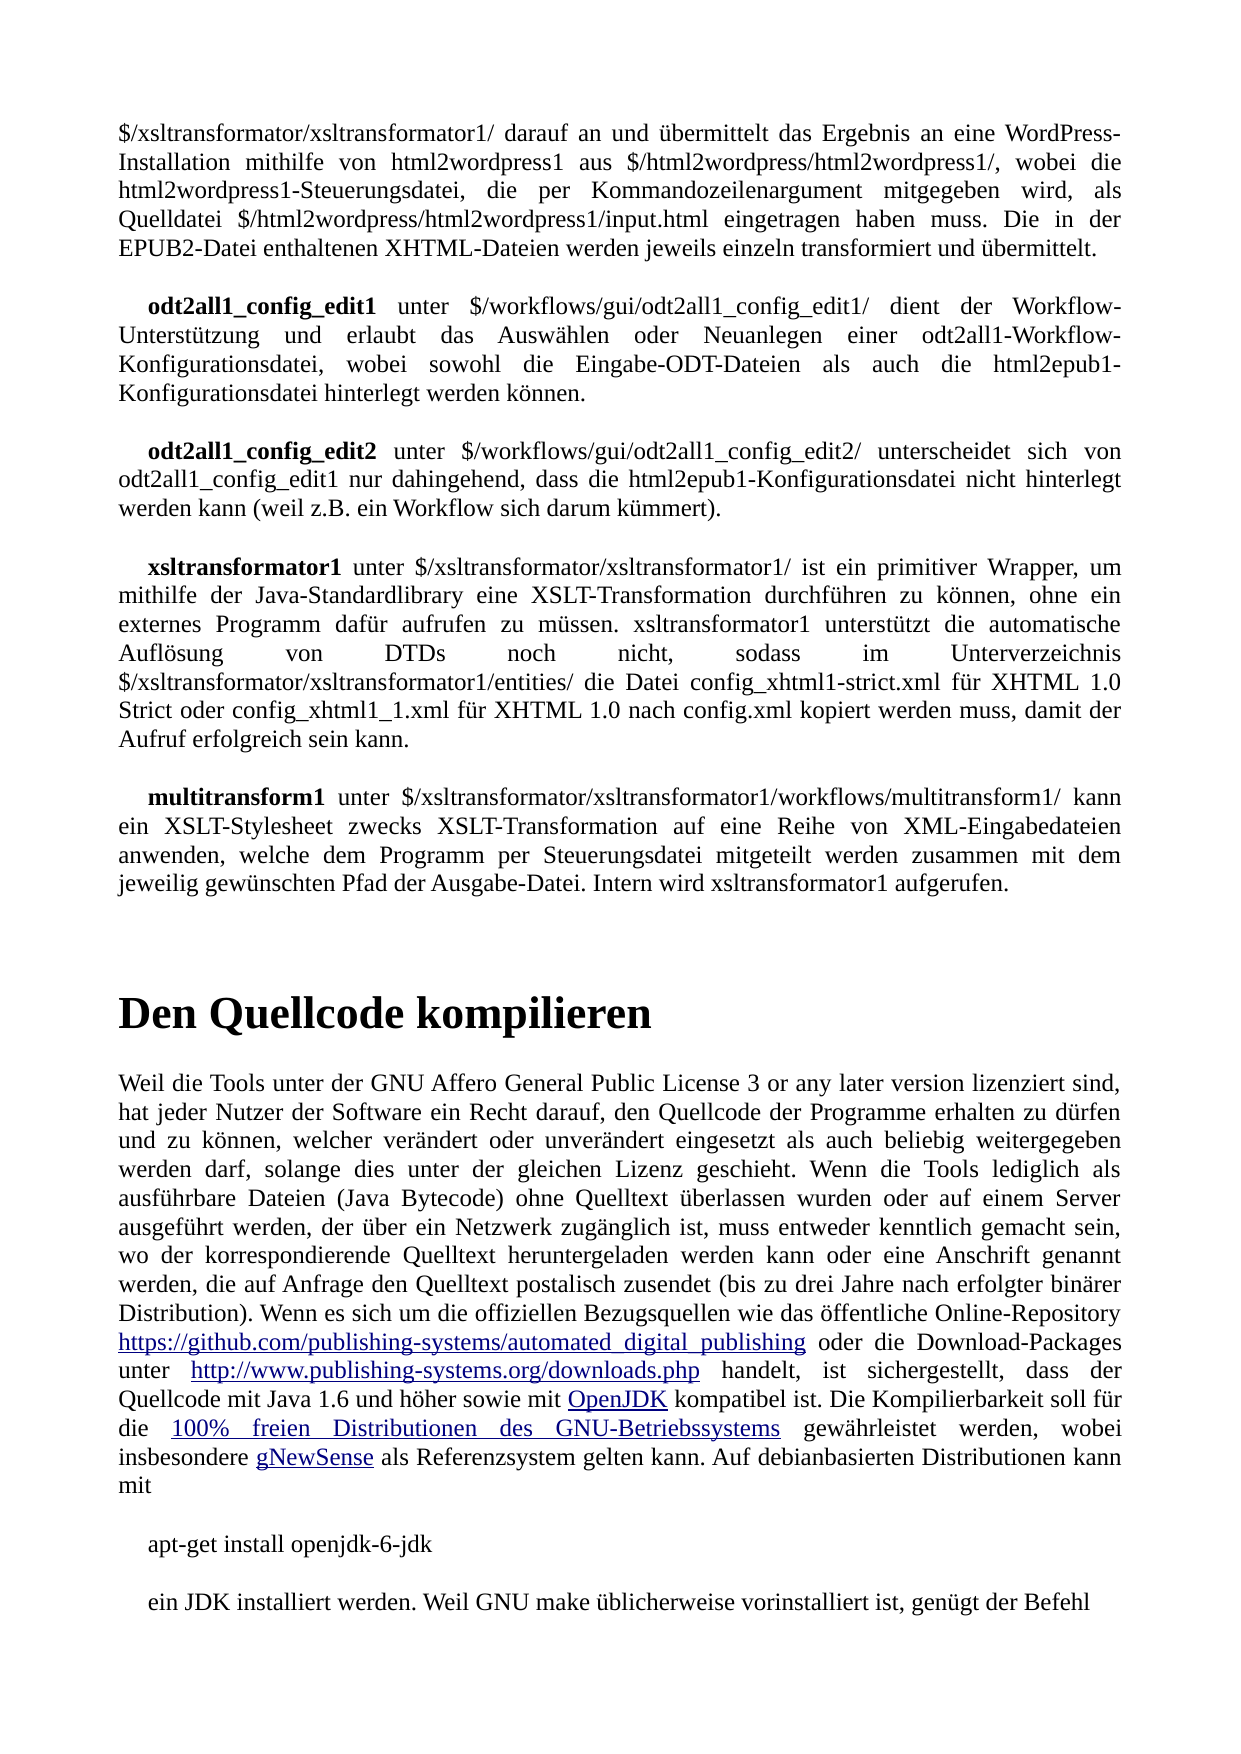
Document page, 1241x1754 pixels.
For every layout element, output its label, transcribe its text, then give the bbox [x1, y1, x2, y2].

text $/xsltransformator/xsltransformator1/ darauf an und übermittelt das Ergebnis an eine WordPress-Installation mithilfe von html2wordpress1 aus $/html2wordpress/html2wordpress1/, wobei die html2wordpress1-Steuerungsdatei, die per Kommandozeilenargument mitgegeben wird, als Quelldatei $/html2wordpress/html2wordpress1/input.html eingetragen haben muss. Die in der EPUB2-Datei enthaltenen XHTML-Dateien werden jeweils einzeln transformiert und übermittelt. [118, 118, 1122, 262]
text xsltransformator1 unter $/xsltransformator/xsltransformator1/ ist ein primitiver Wrapper, um mithilfe der Java-Standardlibrary eine XSLT-Transformation durchführen zu können, ohne ein externes Programm dafür aufrufen zu müssen. xsltransformator1 unterstützt die automatische Auflösung von DTDs noch nicht, sodass im Unterverzeichnis $/xsltransformator/xsltransformator1/entities/ die Datei config_xhtml1-strict.xml für XHTML 1.0 Strict oder config_xhtml1_1.xml für XHTML 1.0 nach config.xml kopiert werden muss, damit der Aufruf erfolgreich sein kann. [118, 552, 1122, 753]
text multitransform1 unter $/xsltransformator/xsltransformator1/workflows/multitransform1/ kann ein XSLT-Stylesheet zwecks XSLT-Transformation auf eine Reihe von XML-Eingabedateien anwenden, welche dem Programm per Steuerungsdatei mitgeteilt werden zusammen mit dem jeweilig gewünschten Pfad der Ausgabe-Datei. Intern wird xsltransformator1 aufgerufen. [118, 782, 1122, 897]
text apt-get install openjdk-6-jdk [118, 1529, 1122, 1557]
text ein JDK installiert werden. Weil GNU make üblicherweise vorinstalliert ist, genügt der Befehl [118, 1587, 1122, 1616]
subtitle Den Quellcode kompilieren [118, 986, 1122, 1038]
text Weil die Tools unter der GNU Affero General Public License 3 or any later version lizenziert sind, hat jeder Nutzer der Software ein Recht darauf, den Quellcode der Programme erhalten zu dürfen und zu können, welcher verändert oder unverändert eingesetzt als auch beliebig weitergegeben werden darf, solange dies unter der gleichen Lizenz geschieht. Wenn die Tools lediglich als ausführbare Dateien (Java Bytecode) ohne Quelltext überlassen wurden oder auf einem Server ausgeführt werden, der über ein Netzwerk zugänglich ist, muss entweder kenntlich gemacht sein, wo der korrespondierende Quelltext heruntergeladen werden kann oder eine Anschrift genannt werden, die auf Anfrage den Quelltext postalisch zusendet (bis zu drei Jahre nach erfolgter binärer Distribution). Wenn es sich um die offiziellen Bezugsquellen wie das öffentliche Online-Repository https://github.com/publishing-systems/automated_digital_publishing oder die Download-Packages unter http://www.publishing-systems.org/downloads.php handelt, ist sichergestellt, dass der Quellcode mit Java 1.6 und höher sowie mit OpenJDK kompatibel ist. Die Kompilierbarkeit soll für die 100% freien Distributionen des GNU-Betriebssystems gewährleistet werden, wobei insbesondere gNewSense als Referenzsystem gelten kann. Auf debianbasierten Distributionen kann mit [118, 1068, 1122, 1499]
text odt2all1_config_edit1 unter $/workflows/gui/odt2all1_config_edit1/ dient der Workflow-Unterstützung und erlaubt das Auswählen oder Neuanlegen einer odt2all1-Workflow-Konfigurationsdatei, wobei sowohl die Eingabe-ODT-Dateien als auch die html2epub1-Konfigurationsdatei hinterlegt werden können. [118, 291, 1122, 406]
text odt2all1_config_edit2 unter $/workflows/gui/odt2all1_config_edit2/ unterscheidet sich von odt2all1_config_edit1 nur dahingehend, dass die html2epub1-Konfigurationsdatei nicht hinterlegt werden kann (weil z.B. ein Workflow sich darum kümmert). [118, 436, 1122, 522]
